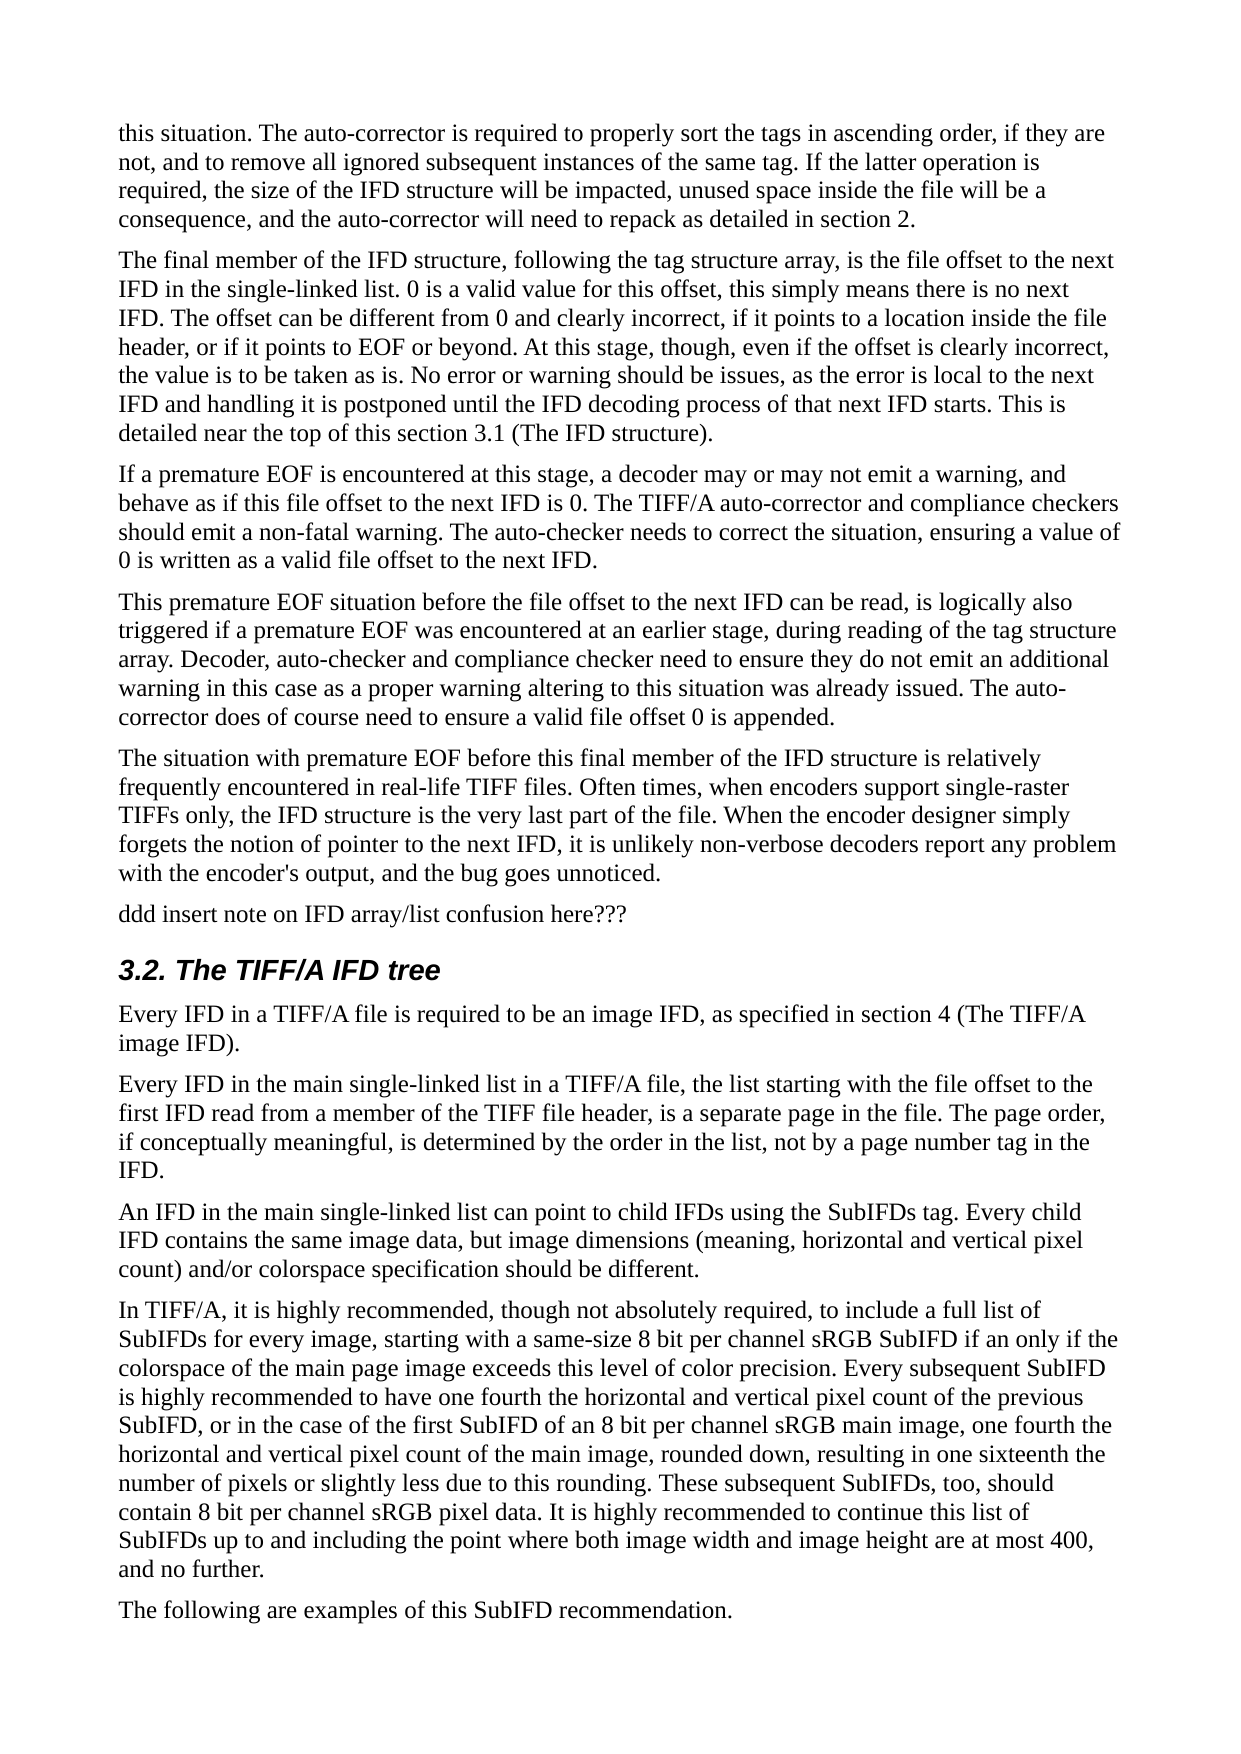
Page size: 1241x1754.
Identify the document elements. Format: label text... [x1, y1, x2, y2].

text If a premature EOF is encountered at this stage, a decoder may or may not emit a warning, and behave as if this file offset to the next IFD is 0. The TIFF/A auto-corrector and compliance checkers should emit a non-fatal warning. The auto-checker needs to correct the situation, ensuring a value of 0 is written as a valid file offset to the next IFD. [118, 459, 1122, 574]
text Every IFD in the main single-linked list in a TIFF/A file, the list starting with the file offset to the first IFD read from a member of the TIFF file header, is a separate page in the file. The page order, if conceptually meaningful, is determined by the order in the list, not by a page number tag in the IFD. [118, 1069, 1122, 1184]
text Every IFD in a TIFF/A file is required to be an image IFD, as specified in section 4 (The TIFF/A image IFD). [118, 999, 1122, 1057]
text The situation with premature EOF before this final member of the IFD structure is relatively frequently encountered in real-life TIFF files. Often times, when encoders support single-raster TIFFs only, the IFD structure is the very last part of the file. When the encoder designer simply forgets the notion of pointer to the next IFD, it is unlikely non-verbose decoders report any problem with the encoder's output, and the bug goes unnoticed. [118, 743, 1122, 887]
text this situation. The auto-corrector is required to properly sort the tags in ascending order, if they are not, and to remove all ignored subsequent instances of the same tag. If the latter operation is required, the size of the IFD structure will be impacted, unused space inside the file will be a consequence, and the auto-corrector will need to repack as detailed in section 2. [118, 118, 1122, 233]
subtitle 3.2. The TIFF/A IFD tree [118, 953, 1122, 987]
text In TIFF/A, it is highly recommended, though not absolutely required, to include a full list of SubIFDs for every image, starting with a same-size 8 bit per channel sRGB SubIFD if an only if the colorspace of the main page image exceeds this level of color precision. Every subsequent SubIFD is highly recommended to have one fourth the horizontal and vertical pixel count of the previous SubIFD, or in the case of the first SubIFD of an 8 bit per channel sRGB main image, one fourth the horizontal and vertical pixel count of the main image, rounded down, resulting in one sixteenth the number of pixels or slightly less due to this rounding. These subsequent SubIFDs, too, should contain 8 bit per channel sRGB pixel data. It is highly recommended to continue this list of SubIFDs up to and including the point where both image width and image height are at most 400, and no further. [118, 1295, 1122, 1583]
text The final member of the IFD structure, following the tag structure array, is the file offset to the next IFD in the single-linked list. 0 is a valid value for this offset, this simply means there is no next IFD. The offset can be different from 0 and clearly incorrect, if it points to a location inside the file header, or if it points to EOF or beyond. At this stage, though, even if the offset is clearly incorrect, the value is to be taken as is. No error or warning should be issues, as the error is local to the next IFD and handling it is postponed until the IFD decoding process of that next IFD starts. This is detailed near the top of this section 3.1 (The IFD structure). [118, 246, 1122, 447]
text ddd insert note on IFD array/list confusion here??? [118, 899, 1122, 928]
text This premature EOF situation before the file offset to the next IFD can be read, is logically also triggered if a premature EOF was encountered at an earlier stage, during reading of the tag structure array. Decoder, auto-checker and compliance checker need to ensure they do not emit an additional warning in this case as a proper warning altering to this situation was already issued. The auto- corrector does of course need to ensure a valid file offset 0 is appended. [118, 587, 1122, 731]
text An IFD in the main single-linked list can point to child IFDs using the SubIFDs tag. Every child IFD contains the same image data, but image dimensions (meaning, horizontal and vertical pixel count) and/or colorspace specification should be different. [118, 1197, 1122, 1283]
text The following are examples of this SubIFD recommendation. [118, 1595, 1122, 1624]
